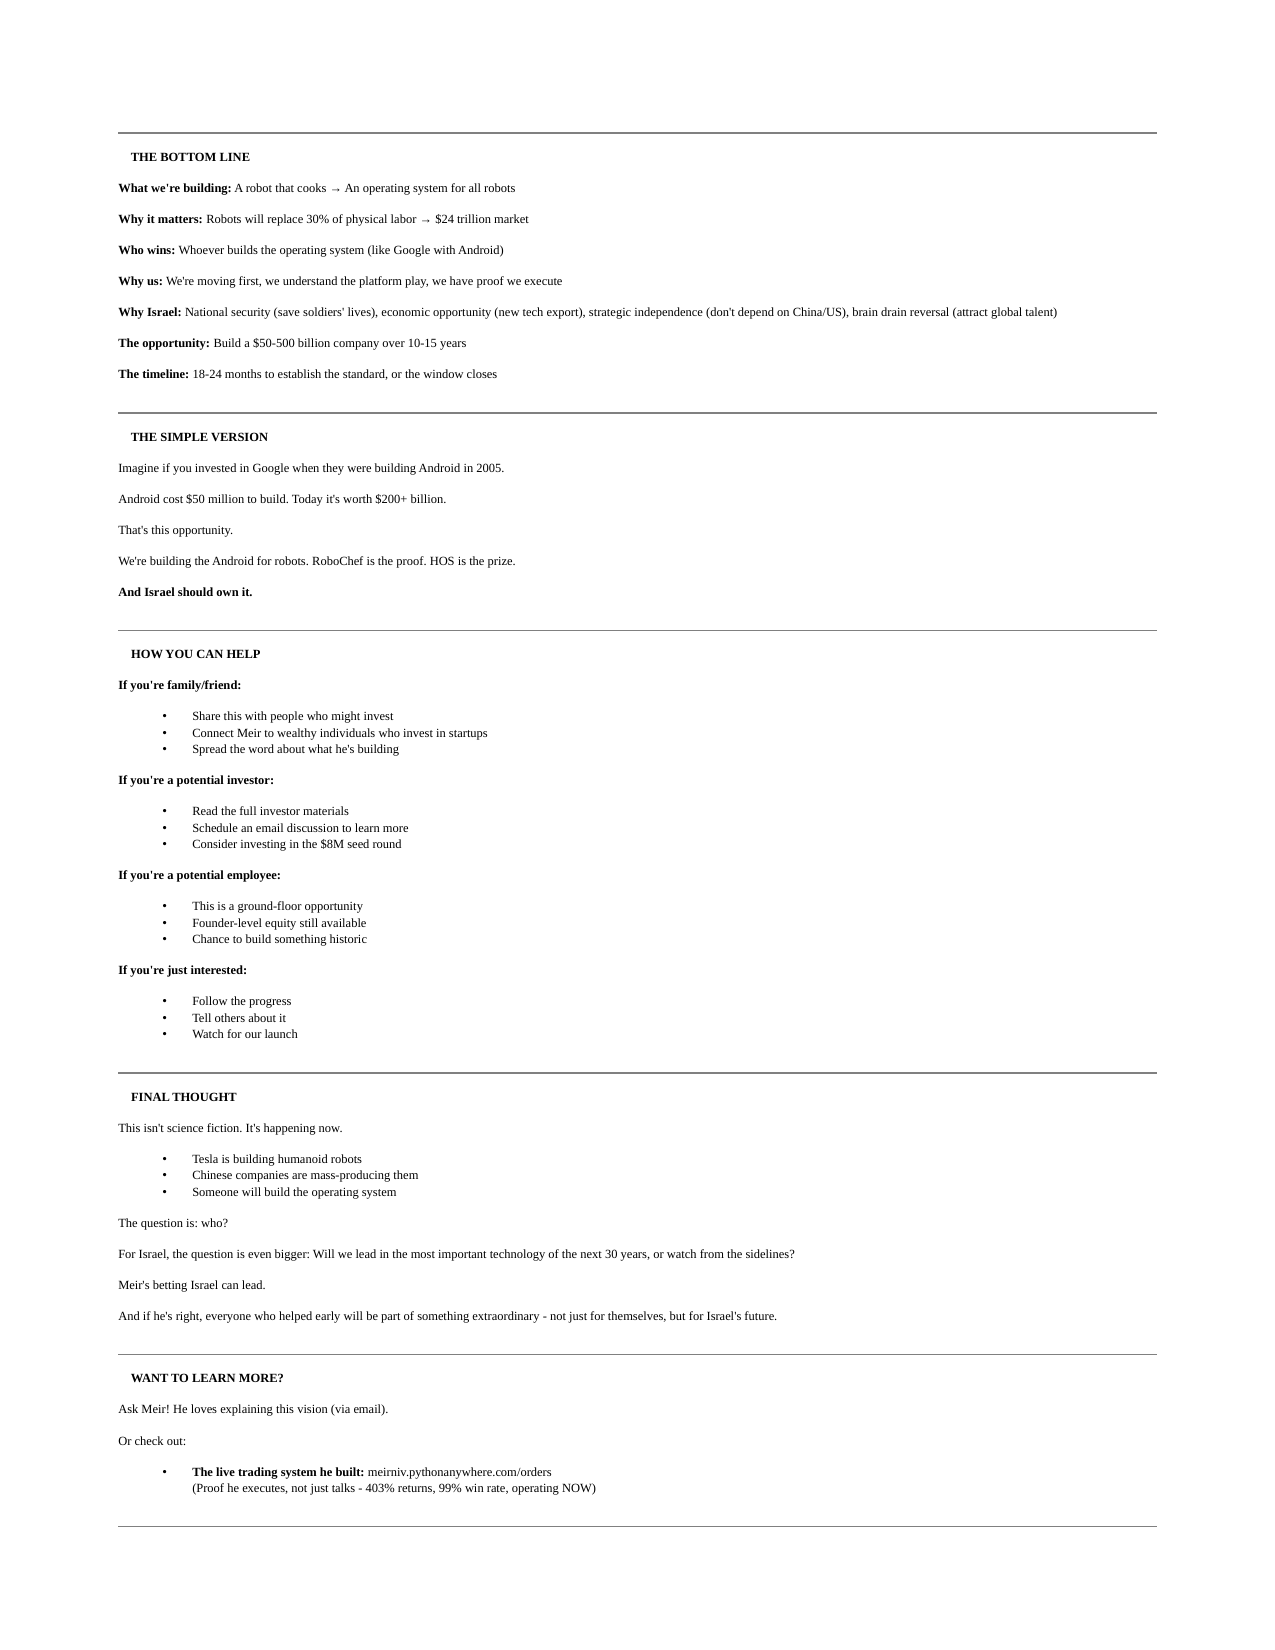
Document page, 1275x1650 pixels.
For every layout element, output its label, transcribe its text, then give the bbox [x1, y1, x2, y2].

text That's this opportunity. [118, 522, 1157, 537]
text Why Israel: National security (save soldiers' lives), economic opportunity (new tech export), strategic independence (don't depend on China/US), brain drain reversal (attract global talent) [118, 305, 1157, 319]
text Android cost $50 million to build. Today it's worth $200+ billion. [118, 491, 1157, 506]
text Why us: We're moving first, we understand the platform play, we have proof we execute [118, 274, 1157, 288]
subtitle 🌟 THE SIMPLE VERSION [118, 429, 1157, 444]
text Meir's betting Israel can lead. [118, 1278, 1157, 1292]
list Follow the progress [162, 994, 1157, 1008]
text If you're just interested: [118, 963, 1157, 977]
list This is a ground-floor opportunity [162, 899, 1157, 913]
subtitle 📧 WANT TO LEARN MORE? [118, 1371, 1157, 1386]
text This isn't science fiction. It's happening now. [118, 1121, 1157, 1135]
text What we're building: A robot that cooks → An operating system for all robots [118, 181, 1157, 195]
list Watch for our launch [162, 1027, 1157, 1041]
subtitle 📞 FINAL THOUGHT [118, 1089, 1157, 1104]
list Share this with people who might invest [162, 709, 1157, 723]
text We're building the Android for robots. RoboChef is the proof. HOS is the prize. [118, 553, 1157, 568]
text Ask Meir! He loves explaining this vision (via email). [118, 1402, 1157, 1417]
list Read the full investor materials [162, 804, 1157, 818]
text Why it matters: Robots will replace 30% of physical labor → $24 trillion market [118, 212, 1157, 226]
text Or check out: [118, 1433, 1157, 1448]
list Chance to build something historic [162, 932, 1157, 946]
list Tesla is building humanoid robots [162, 1152, 1157, 1166]
list Spread the word about what he's building [162, 742, 1157, 756]
text If you're family/friend: [118, 678, 1157, 692]
text The opportunity: Build a $50-500 billion company over 10-15 years [118, 336, 1157, 350]
list Consider investing in the $8M seed round [162, 837, 1157, 851]
list Tell others about it [162, 1011, 1157, 1025]
text If you're a potential employee: [118, 868, 1157, 882]
list Founder-level equity still available [162, 916, 1157, 930]
text Imagine if you invested in Google when they were building Android in 2005. [118, 460, 1157, 475]
text Who wins: Whoever builds the operating system (like Google with Android) [118, 243, 1157, 257]
text And if he's right, everyone who helped early will be part of something extraordinary - not just for themselves, but for Israel's future. [118, 1309, 1157, 1323]
subtitle 🤝 HOW YOU CAN HELP [118, 647, 1157, 661]
list The live trading system he built: meirniv.pythonanywhere.com/orders (Proof he executes, not just talks - 403% returns, 99% win rate, operating NOW) [162, 1464, 1157, 1495]
subtitle 💡 THE BOTTOM LINE [118, 149, 1157, 164]
list Chinese companies are mass-producing them [162, 1168, 1157, 1182]
list Schedule an email discussion to learn more [162, 821, 1157, 835]
text If you're a potential investor: [118, 773, 1157, 787]
list Connect Meir to wealthy individuals who invest in startups [162, 726, 1157, 740]
text And Israel should own it. [118, 584, 1157, 599]
list Someone will build the operating system [162, 1184, 1157, 1199]
text For Israel, the question is even bigger: Will we lead in the most important technology of the next 30 years, or watch from the sidelines? [118, 1247, 1157, 1261]
text The question is: who? [118, 1216, 1157, 1230]
text The timeline: 18-24 months to establish the standard, or the window closes [118, 367, 1157, 381]
